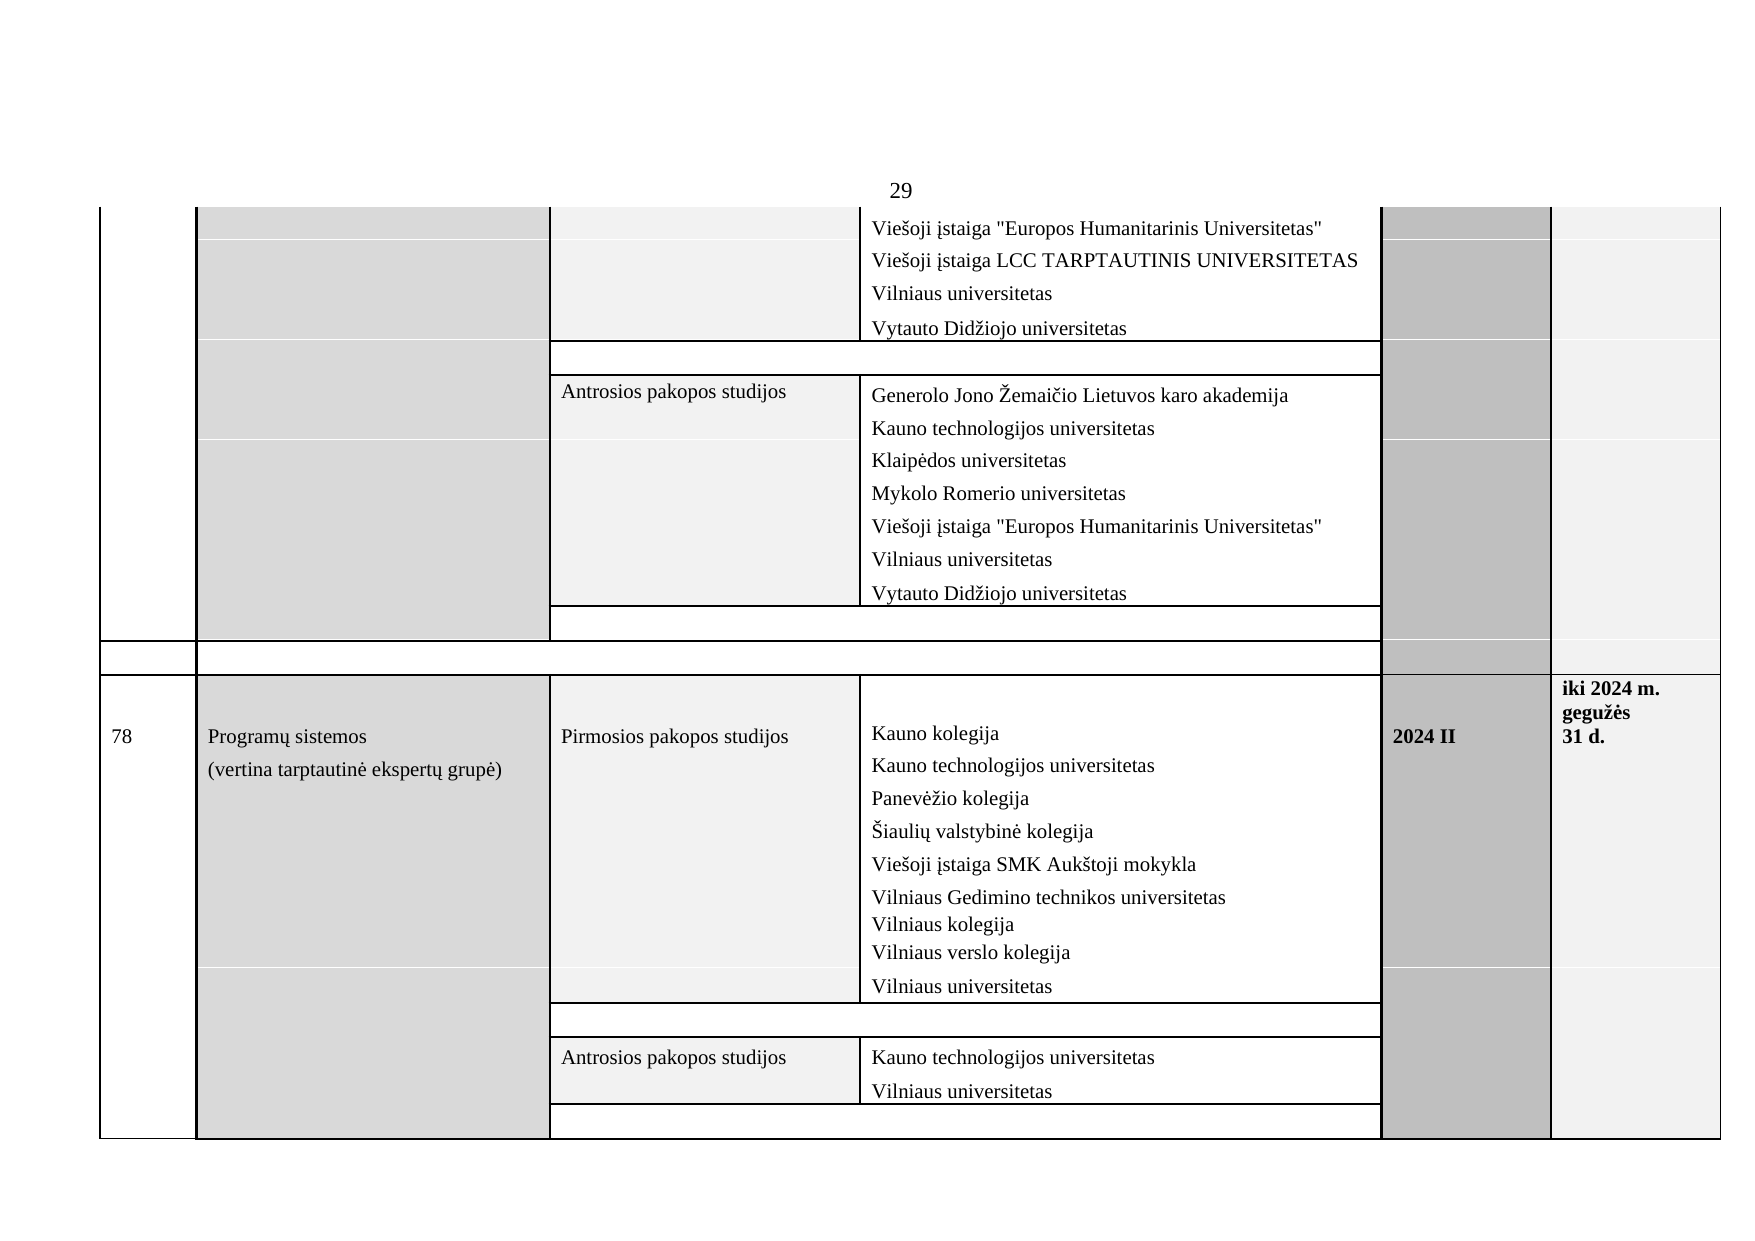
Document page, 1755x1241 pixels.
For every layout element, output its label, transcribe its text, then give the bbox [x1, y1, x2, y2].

table_cell [1552, 207, 1720, 239]
table_cell Programų sistemos [198, 676, 549, 748]
table_cell [198, 407, 549, 439]
table_cell [101, 340, 195, 374]
table_cell [1383, 505, 1550, 538]
table_cell [1552, 781, 1720, 814]
table_cell [1552, 340, 1720, 374]
table_cell Vytauto Didžiojo universitetas [861, 571, 1380, 605]
table_cell [1383, 340, 1550, 374]
table_cell [101, 1103, 195, 1138]
table_cell [1552, 640, 1720, 674]
table_cell Pirmosios pakopos studijos Suma [551, 1004, 1380, 1036]
table_cell [1383, 407, 1550, 439]
table_cell [101, 847, 195, 879]
table_cell [551, 781, 859, 814]
table_cell [198, 305, 549, 339]
table_cell [198, 571, 549, 605]
table_cell [198, 1002, 549, 1036]
table_cell [1552, 912, 1720, 967]
table_cell Vytauto Didžiojo universitetas [861, 305, 1380, 339]
table_cell Panevėžio kolegija [861, 781, 1380, 814]
table_cell [198, 968, 549, 1002]
table_cell Kauno technologijos universitetas [861, 407, 1380, 439]
table_cell [1383, 640, 1550, 674]
table_cell [101, 912, 195, 967]
table_cell [551, 440, 859, 472]
table_cell 2024 II [1383, 675, 1550, 748]
table_cell [551, 968, 859, 1002]
table_cell [551, 240, 859, 272]
table_cell [101, 781, 195, 814]
table_cell [1552, 538, 1720, 571]
table_cell [1383, 748, 1550, 781]
table_cell [101, 407, 195, 439]
table_cell [551, 748, 859, 781]
table_cell Viešoji įstaiga LCC TARPTAUTINIS UNIVERSITETAS [861, 240, 1380, 272]
table_cell [101, 968, 195, 1002]
table_cell [551, 571, 859, 605]
table_cell [1383, 440, 1550, 472]
table_cell [1552, 472, 1720, 505]
table_cell [1383, 305, 1550, 339]
table_cell Vilniaus universitetas [861, 968, 1380, 1002]
table_cell [551, 505, 859, 538]
table_cell [1552, 440, 1720, 472]
table_cell [1552, 240, 1720, 272]
table_cell [101, 374, 195, 407]
table_cell [198, 340, 549, 374]
table_cell Generolo Jono Žemaičio Lietuvos karo akademija [861, 376, 1380, 407]
table_cell [1552, 605, 1720, 639]
table_cell (vertina tarptautinė ekspertų grupė) [198, 748, 549, 781]
table_cell [1552, 814, 1720, 847]
table_cell [1383, 605, 1550, 639]
table_cell [101, 1002, 195, 1036]
table_cell [1552, 305, 1720, 339]
table_cell [551, 1069, 859, 1103]
table_cell [1383, 472, 1550, 505]
table_cell [198, 505, 549, 538]
table_cell [198, 374, 549, 407]
table_cell [551, 879, 859, 912]
table_cell [551, 538, 859, 571]
table_cell [1552, 1002, 1720, 1138]
table_cell [101, 538, 195, 571]
table_cell [1383, 374, 1550, 407]
table_cell [1552, 879, 1720, 912]
table_cell Viešoji įstaiga SMK Aukštoji mokykla [861, 847, 1380, 879]
table_cell [551, 272, 859, 305]
table_cell [198, 1036, 549, 1069]
table_cell Antrosios pakopos studijos [551, 1038, 859, 1069]
table_cell [101, 1036, 195, 1069]
table_cell Vilniaus universitetas [861, 538, 1380, 571]
table_cell [1383, 847, 1550, 879]
table_cell 78 [101, 676, 195, 748]
table_cell [1383, 1002, 1550, 1036]
table_cell [198, 440, 549, 472]
table_cell Vilniaus universitetas [861, 1069, 1380, 1103]
table_cell Vilniaus kolegija Vilniaus verslo kolegija [861, 912, 1380, 967]
table_cell [551, 407, 859, 439]
table_cell [1552, 505, 1720, 538]
table_cell [1552, 847, 1720, 879]
table_cell Viešoji įstaiga "Europos Humanitarinis Universitetas" [861, 505, 1380, 538]
table_cell [1383, 538, 1550, 571]
table_cell [101, 440, 195, 472]
table_cell [1552, 272, 1720, 305]
table_cell [551, 847, 859, 879]
table_cell [198, 814, 549, 847]
table_cell [198, 912, 549, 967]
table_cell [101, 605, 195, 639]
table_cell Šiaulių valstybinė kolegija [861, 814, 1380, 847]
table_cell [1383, 240, 1550, 272]
table_cell [1552, 968, 1720, 1002]
table_cell [1383, 912, 1550, 967]
table_cell [198, 207, 549, 239]
table_cell [198, 240, 549, 272]
table_cell [101, 240, 195, 272]
table_cell Antrosios pakopos studijos Suma [551, 607, 1380, 639]
table_cell [101, 305, 195, 339]
table_cell [1383, 272, 1550, 305]
table_cell Kauno kolegija [861, 676, 1380, 748]
table_cell Politikos mokslai Suma [198, 642, 860, 674]
table_cell [551, 912, 859, 967]
table_cell Vilniaus universitetas [861, 272, 1380, 305]
table_cell Pirmosios pakopos studijos [551, 676, 859, 748]
table_cell Pirmosios pakopos studijos Suma [551, 342, 1380, 374]
table_cell [1383, 571, 1550, 605]
table_cell [198, 472, 549, 505]
table_cell [1383, 1036, 1550, 1138]
table_cell Kauno technologijos universitetas [861, 748, 1380, 781]
table_cell [1552, 571, 1720, 605]
table_cell [1552, 374, 1720, 407]
table_cell [1552, 748, 1720, 781]
table_cell [551, 814, 859, 847]
table_cell iki 2024 m. gegužės 31 d. [1552, 675, 1720, 748]
table_cell [198, 538, 549, 571]
table_cell [198, 1069, 549, 1103]
table_cell [551, 1105, 1380, 1138]
table_cell [860, 642, 1380, 674]
table_cell [101, 748, 195, 781]
table_cell [101, 571, 195, 605]
table_cell [1383, 207, 1550, 239]
table_cell Klaipėdos universitetas [861, 440, 1380, 472]
table_cell [101, 207, 195, 239]
table_cell [198, 781, 549, 814]
table_cell [551, 472, 859, 505]
table_cell [198, 879, 549, 912]
table_cell Viešoji įstaiga "Europos Humanitarinis Universitetas" [861, 207, 1380, 239]
table_cell [1383, 968, 1550, 1002]
table_cell [1383, 814, 1550, 847]
table_cell Antrosios pakopos studijos [551, 376, 859, 407]
table_cell Mykolo Romerio universitetas [861, 472, 1380, 505]
table_cell Vilniaus Gedimino technikos universitetas [861, 879, 1380, 912]
table_cell [198, 272, 549, 305]
table_cell [1552, 407, 1720, 439]
table_cell [101, 879, 195, 912]
table_cell [198, 1103, 549, 1138]
table_cell [1383, 781, 1550, 814]
table_cell [1383, 879, 1550, 912]
table_cell [198, 605, 549, 639]
table_cell [551, 207, 859, 239]
table_cell [101, 472, 195, 505]
table_cell [101, 505, 195, 538]
table_cell Kauno technologijos universitetas [861, 1038, 1380, 1069]
table_cell [101, 814, 195, 847]
table_cell [101, 1069, 195, 1103]
table_cell [551, 305, 859, 339]
table_cell [101, 272, 195, 305]
table_cell [101, 642, 195, 674]
table_cell [198, 847, 549, 879]
